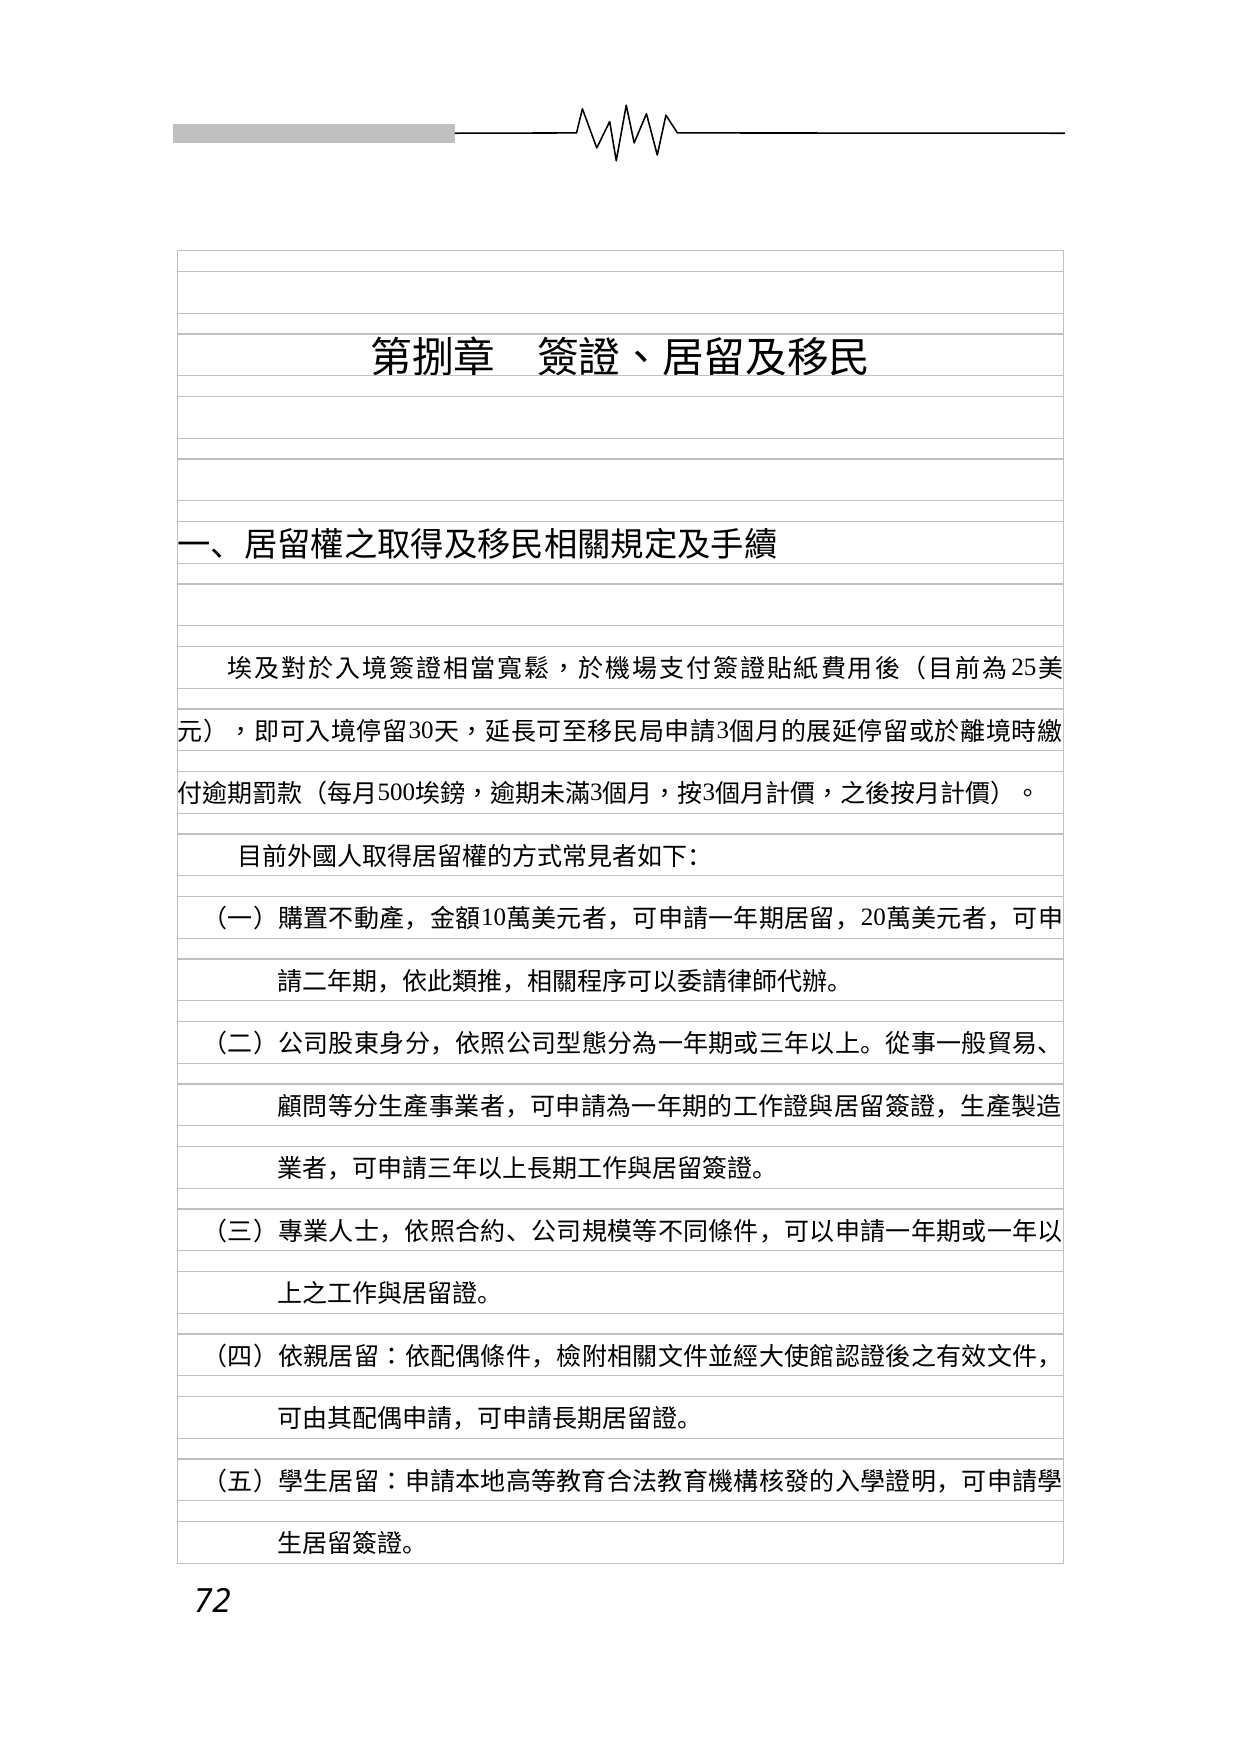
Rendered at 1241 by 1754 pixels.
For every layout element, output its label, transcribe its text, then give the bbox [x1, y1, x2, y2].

text [202, 1064, 1063, 1083]
text [178, 689, 1063, 708]
text [202, 1376, 1063, 1396]
text 可由其配偶申請，可申請長期居留證。 [202, 1397, 1063, 1438]
text [178, 626, 1063, 646]
text （四）依親居留：依配偶條件，檢附相關文件並經大使館認證後之有效文件， [202, 1335, 1063, 1375]
text [202, 1126, 1063, 1146]
text 元），即可入境停留30天，延長可至移民局申請3個月的展延停留或於離境時繳 [178, 710, 1063, 750]
text 埃及對於入境簽證相當寬鬆，於機場支付簽證貼紙費用後（目前為25美 [178, 647, 1063, 688]
text [237, 814, 1063, 833]
text 一、居留權之取得及移民相關規定及手續 [178, 522, 1063, 563]
text 目前外國人取得居留權的方式常見者如下： [237, 835, 1063, 875]
text （五）學生居留：申請本地高等教育合法教育機構核發的入學證明，可申請學 [202, 1460, 1063, 1500]
text [202, 1251, 1063, 1271]
text （三）專業人士，依照合約、公司規模等不同條件，可以申請一年期或一年以 [202, 1210, 1063, 1250]
text [178, 501, 1063, 521]
text 業者，可申請三年以上長期工作與居留簽證。 [202, 1147, 1063, 1188]
text 顧問等分生產事業者，可申請為一年期的工作證與居留簽證，生產製造 [202, 1085, 1063, 1125]
text [202, 876, 1063, 896]
text （二）公司股東身分，依照公司型態分為一年期或三年以上。從事一般貿易、 [202, 1022, 1063, 1063]
text 第捌章 簽證、居留及移民 [178, 335, 1063, 375]
text [202, 1001, 1063, 1021]
text [178, 314, 1063, 333]
text 上之工作與居留證。 [202, 1272, 1063, 1313]
text [202, 1501, 1063, 1521]
text [202, 1439, 1063, 1458]
text [202, 1314, 1063, 1333]
text [202, 939, 1063, 958]
text 請二年期，依此類推，相關程序可以委請律師代辦。 [202, 960, 1063, 1000]
text 生居留簽證。 [202, 1522, 1063, 1563]
text [178, 751, 1063, 771]
text [202, 1189, 1063, 1208]
text 付逾期罰款（每月500埃鎊，逾期未滿3個月，按3個月計價，之後按月計價）。 [178, 772, 1063, 813]
text （一）購置不動產，金額10萬美元者，可申請一年期居留，20萬美元者，可申 [202, 897, 1063, 938]
